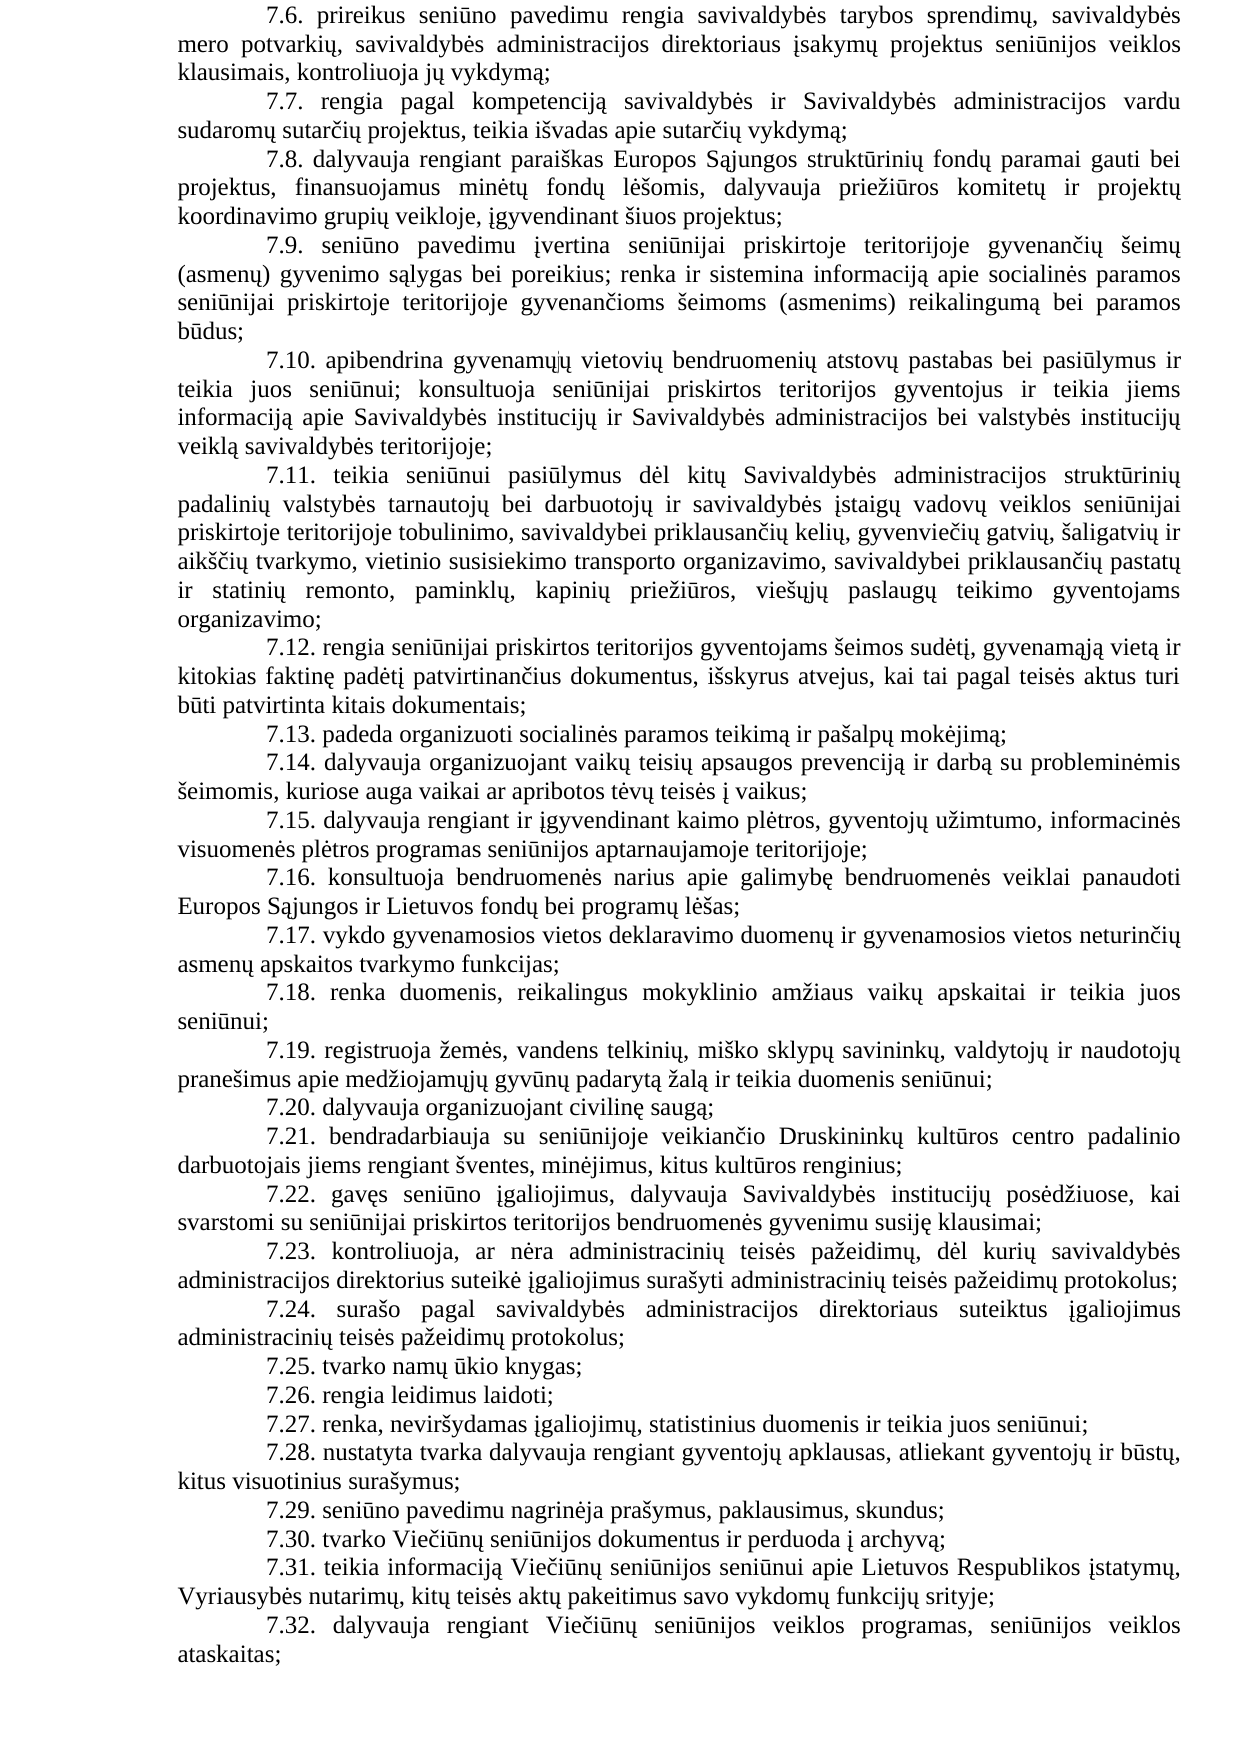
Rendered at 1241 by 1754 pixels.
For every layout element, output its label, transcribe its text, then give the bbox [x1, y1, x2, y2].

text 7.16. konsultuoja bendruomenės narius apie galimybę bendruomenės veiklai panaudoti Europos Sąjungos ir Lietuvos fondų bei programų lėšas; [177, 862, 1181, 920]
text 7.30. tvarko Viečiūnų seniūnijos dokumentus ir perduoda į archyvą; [177, 1524, 1181, 1552]
text 7.17. vykdo gyvenamosios vietos deklaravimo duomenų ir gyvenamosios vietos neturinčių asmenų apskaitos tvarkymo funkcijas; [177, 920, 1181, 977]
text 7.28. nustatyta tvarka dalyvauja rengiant gyventojų apklausas, atliekant gyventojų ir būstų, kitus visuotinius surašymus; [177, 1437, 1181, 1495]
text 7.13. padeda organizuoti socialinės paramos teikimą ir pašalpų mokėjimą; [177, 719, 1181, 747]
text 7.23. kontroliuoja, ar nėra administracinių teisės pažeidimų, dėl kurių savivaldybės administracijos direktorius suteikė įgaliojimus surašyti administracinių teisės pažeidimų protokolus; [177, 1236, 1181, 1294]
text 7.27. renka, neviršydamas įgaliojimų, statistinius duomenis ir teikia juos seniūnui; [177, 1409, 1181, 1437]
text 7.14. dalyvauja organizuojant vaikų teisių apsaugos prevenciją ir darbą su probleminėmis šeimomis, kuriose auga vaikai ar apribotos tėvų teisės į vaikus; [177, 747, 1181, 805]
text 7.15. dalyvauja rengiant ir įgyvendinant kaimo plėtros, gyventojų užimtumo, informacinės visuomenės plėtros programas seniūnijos aptarnaujamoje teritorijoje; [177, 805, 1181, 862]
text 7.24. surašo pagal savivaldybės administracijos direktoriaus suteiktus įgaliojimus administracinių teisės pažeidimų protokolus; [177, 1294, 1181, 1351]
text 7.12. rengia seniūnijai priskirtos teritorijos gyventojams šeimos sudėtį, gyvenamąją vietą ir kitokias faktinę padėtį patvirtinančius dokumentus, išskyrus atvejus, kai tai pagal teisės aktus turi būti patvirtinta kitais dokumentais; [177, 632, 1181, 719]
text 7.21. bendradarbiauja su seniūnijoje veikiančio Druskininkų kultūros centro padalinio darbuotojais jiems rengiant šventes, minėjimus, kitus kultūros renginius; [177, 1121, 1181, 1179]
text 7.9. seniūno pavedimu įvertina seniūnijai priskirtoje teritorijoje gyvenančių šeimų (asmenų) gyvenimo sąlygas bei poreikius; renka ir sistemina informaciją apie socialinės paramos seniūnijai priskirtoje teritorijoje gyvenančioms šeimoms (asmenims) reikalingumą bei paramos būdus; [177, 230, 1181, 345]
text 7.22. gavęs seniūno įgaliojimus, dalyvauja Savivaldybės institucijų posėdžiuose, kai svarstomi su seniūnijai priskirtos teritorijos bendruomenės gyvenimu susiję klausimai; [177, 1179, 1181, 1236]
text 7.8. dalyvauja rengiant paraiškas Europos Sąjungos struktūrinių fondų paramai gauti bei projektus, finansuojamus minėtų fondų lėšomis, dalyvauja priežiūros komitetų ir projektų koordinavimo grupių veikloje, įgyvendinant šiuos projektus; [177, 144, 1181, 230]
text 7.29. seniūno pavedimu nagrinėja prašymus, paklausimus, skundus; [177, 1495, 1181, 1524]
text 7.19. registruoja žemės, vandens telkinių, miško sklypų savininkų, valdytojų ir naudotojų pranešimus apie medžiojamųjų gyvūnų padarytą žalą ir teikia duomenis seniūnui; [177, 1035, 1181, 1092]
text 7.11. teikia seniūnui pasiūlymus dėl kitų Savivaldybės administracijos struktūrinių padalinių valstybės tarnautojų bei darbuotojų ir savivaldybės įstaigų vadovų veiklos seniūnijai priskirtoje teritorijoje tobulinimo, savivaldybei priklausančių kelių, gyvenviečių gatvių, šaligatvių ir aikščių tvarkymo, vietinio susisiekimo transporto organizavimo, savivaldybei priklausančių pastatų ir statinių remonto, paminklų, kapinių priežiūros, viešųjų paslaugų teikimo gyventojams organizavimo; [177, 460, 1181, 632]
text 7.18. renka duomenis, reikalingus mokyklinio amžiaus vaikų apskaitai ir teikia juos seniūnui; [177, 977, 1181, 1035]
text 7.6. prireikus seniūno pavedimu rengia savivaldybės tarybos sprendimų, savivaldybės mero potvarkių, savivaldybės administracijos direktoriaus įsakymų projektus seniūnijos veiklos klausimais, kontroliuoja jų vykdymą; [177, 0, 1181, 86]
text 7.20. dalyvauja organizuojant civilinę saugą; [177, 1092, 1181, 1121]
text 7.7. rengia pagal kompetenciją savivaldybės ir Savivaldybės administracijos vardu sudaromų sutarčių projektus, teikia išvadas apie sutarčių vykdymą; [177, 86, 1181, 144]
text 7.25. tvarko namų ūkio knygas; [177, 1351, 1181, 1380]
text 7.26. rengia leidimus laidoti; [177, 1380, 1181, 1409]
text 7.31. teikia informaciją Viečiūnų seniūnijos seniūnui apie Lietuvos Respublikos įstatymų, Vyriausybės nutarimų, kitų teisės aktų pakeitimus savo vykdomų funkcijų srityje; [177, 1552, 1181, 1610]
text 7.32. dalyvauja rengiant Viečiūnų seniūnijos veiklos programas, seniūnijos veiklos ataskaitas; [177, 1610, 1181, 1667]
text 7.10. apibendrina gyvenamųjų vietovių bendruomenių atstovų pastabas bei pasiūlymus ir teikia juos seniūnui; konsultuoja seniūnijai priskirtos teritorijos gyventojus ir teikia jiems informaciją apie Savivaldybės institucijų ir Savivaldybės administracijos bei valstybės institucijų veiklą savivaldybės teritorijoje; [177, 345, 1181, 460]
